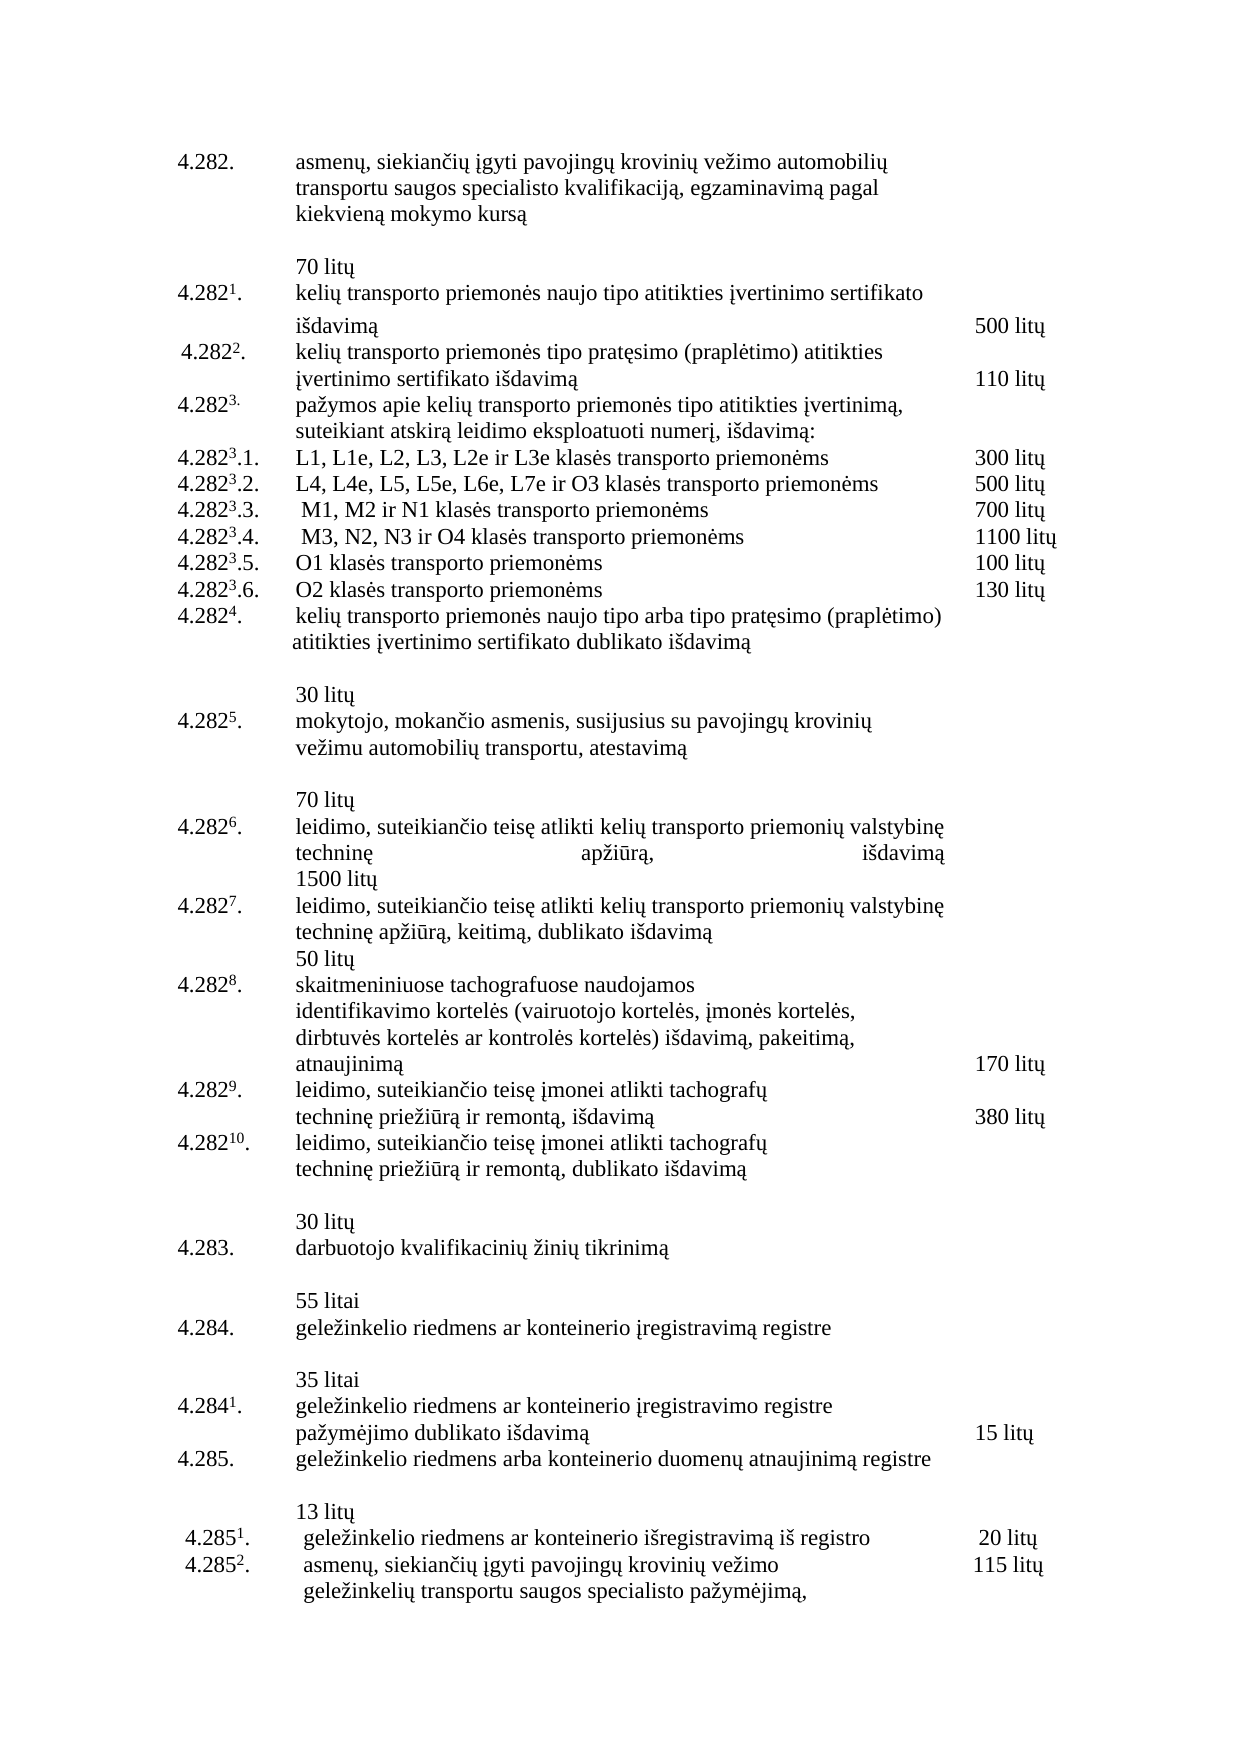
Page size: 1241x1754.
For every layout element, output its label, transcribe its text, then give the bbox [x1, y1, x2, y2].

text identifikavimo kortelės (vairuotojo kortelės, įmonės kortelės, [177, 997, 1122, 1024]
text atnaujinimą 170 litų [177, 1050, 1122, 1076]
text techninę apžiūrą, keitimą, dublikato išdavimą 50 litų [177, 918, 945, 971]
text 4.2821. kelių transporto priemonės naujo tipo atitikties įvertinimo sertifikato [177, 279, 1122, 306]
text 4.283. darbuotojo kvalifikacinių žinių tikrinimą 55 litai [177, 1234, 945, 1313]
table_cell 4.2852. [174, 1551, 292, 1603]
text techninę priežiūrą ir remontą, dublikato išdavimą 30 litų [295, 1155, 945, 1234]
text 4.2841. geležinkelio riedmens ar konteinerio įregistravimo registre pažymėjimo dublikato išdavimą 15 litų [177, 1393, 1122, 1445]
text 4.2827. leidimo, suteikiančio teisę atlikti kelių transporto priemonių valstybinę [177, 892, 945, 918]
text 4.2825. mokytojo, mokančio asmenis, susijusius su pavojingų krovinių vežimu automobilių transportu, atestavimą 70 litų [177, 707, 945, 813]
text 4.2823. pažymos apie kelių transporto priemonės tipo atitikties įvertinimą, [177, 391, 974, 417]
text 4.2823.1. L1, L1e, L2, L3, L2e ir L3e klasės transporto priemonėms 300 litų [177, 444, 1240, 470]
subtitle techninę apžiūrą, išdavimą 1500 litų [177, 839, 945, 892]
text 4.2823.6. O2 klasės transporto priemonėms 130 litų [177, 576, 1122, 602]
subtitle 4.2826. leidimo, suteikiančio teisę atlikti kelių transporto priemonių valstybinę [177, 813, 945, 839]
text 4.2823.4. M3, N2, N3 ir O4 klasės transporto priemonėms 1100 litų [177, 523, 1122, 549]
text 4.28210. leidimo, suteikiančio teisę įmonei atlikti tachografų [177, 1129, 1122, 1155]
text atitikties įvertinimo sertifikato dublikato išdavimą 30 litų [292, 628, 945, 707]
text 4.285. geležinkelio riedmens arba konteinerio duomenų atnaujinimą registre 13 litų [177, 1445, 945, 1524]
table_header geležinkelio riedmens ar konteinerio išregistravimą iš registro [292, 1524, 897, 1551]
table_header 4.2851. [174, 1524, 292, 1551]
text 4.2822. kelių transporto priemonės tipo pratęsimo (praplėtimo) atitikties [181, 338, 1122, 365]
text 4.2829. leidimo, suteikiančio teisę įmonei atlikti tachografų [177, 1076, 1122, 1103]
text 4.2823.2. L4, L4e, L5, L5e, L6e, L7e ir O3 klasės transporto priemonėms 500 litų [177, 470, 1137, 497]
text 4.2824. kelių transporto priemonės naujo tipo arba tipo pratęsimo (praplėtimo) [177, 602, 1122, 628]
table_header 20 litų [897, 1524, 1119, 1551]
table_cell 115 litų [897, 1551, 1119, 1603]
text suteikiant atskirą leidimo eksploatuoti numerį, išdavimą: [177, 417, 974, 444]
table_cell asmenų, siekiančių įgyti pavojingų krovinių vežimo geležinkelių transportu saugos specialisto pažymėjimą, [292, 1551, 897, 1603]
text 4.2823.3. M1, M2 ir N1 klasės transporto priemonėms 700 litų [177, 497, 1226, 523]
text techninę priežiūrą ir remontą, išdavimą 380 litų [177, 1103, 1122, 1129]
text 4.284. geležinkelio riedmens ar konteinerio įregistravimą registre 35 litai [177, 1313, 945, 1393]
text 4.2828. skaitmeniniuose tachografuose naudojamos [177, 971, 1122, 997]
text dirbtuvės kortelės ar kontrolės kortelės) išdavimą, pakeitimą, [177, 1024, 1122, 1050]
text 4.282. asmenų, siekiančių įgyti pavojingų krovinių vežimo automobilių transportu saugos specialisto kvalifikaciją, egzaminavimą pagal kiekvieną mokymo kursą 70 litų [177, 148, 945, 279]
text išdavimą 500 litų [181, 312, 1122, 338]
text įvertinimo sertifikato išdavimą 110 litų [108, 365, 1240, 391]
text 4.2823.5. O1 klasės transporto priemonėms 100 litų [177, 549, 1122, 576]
